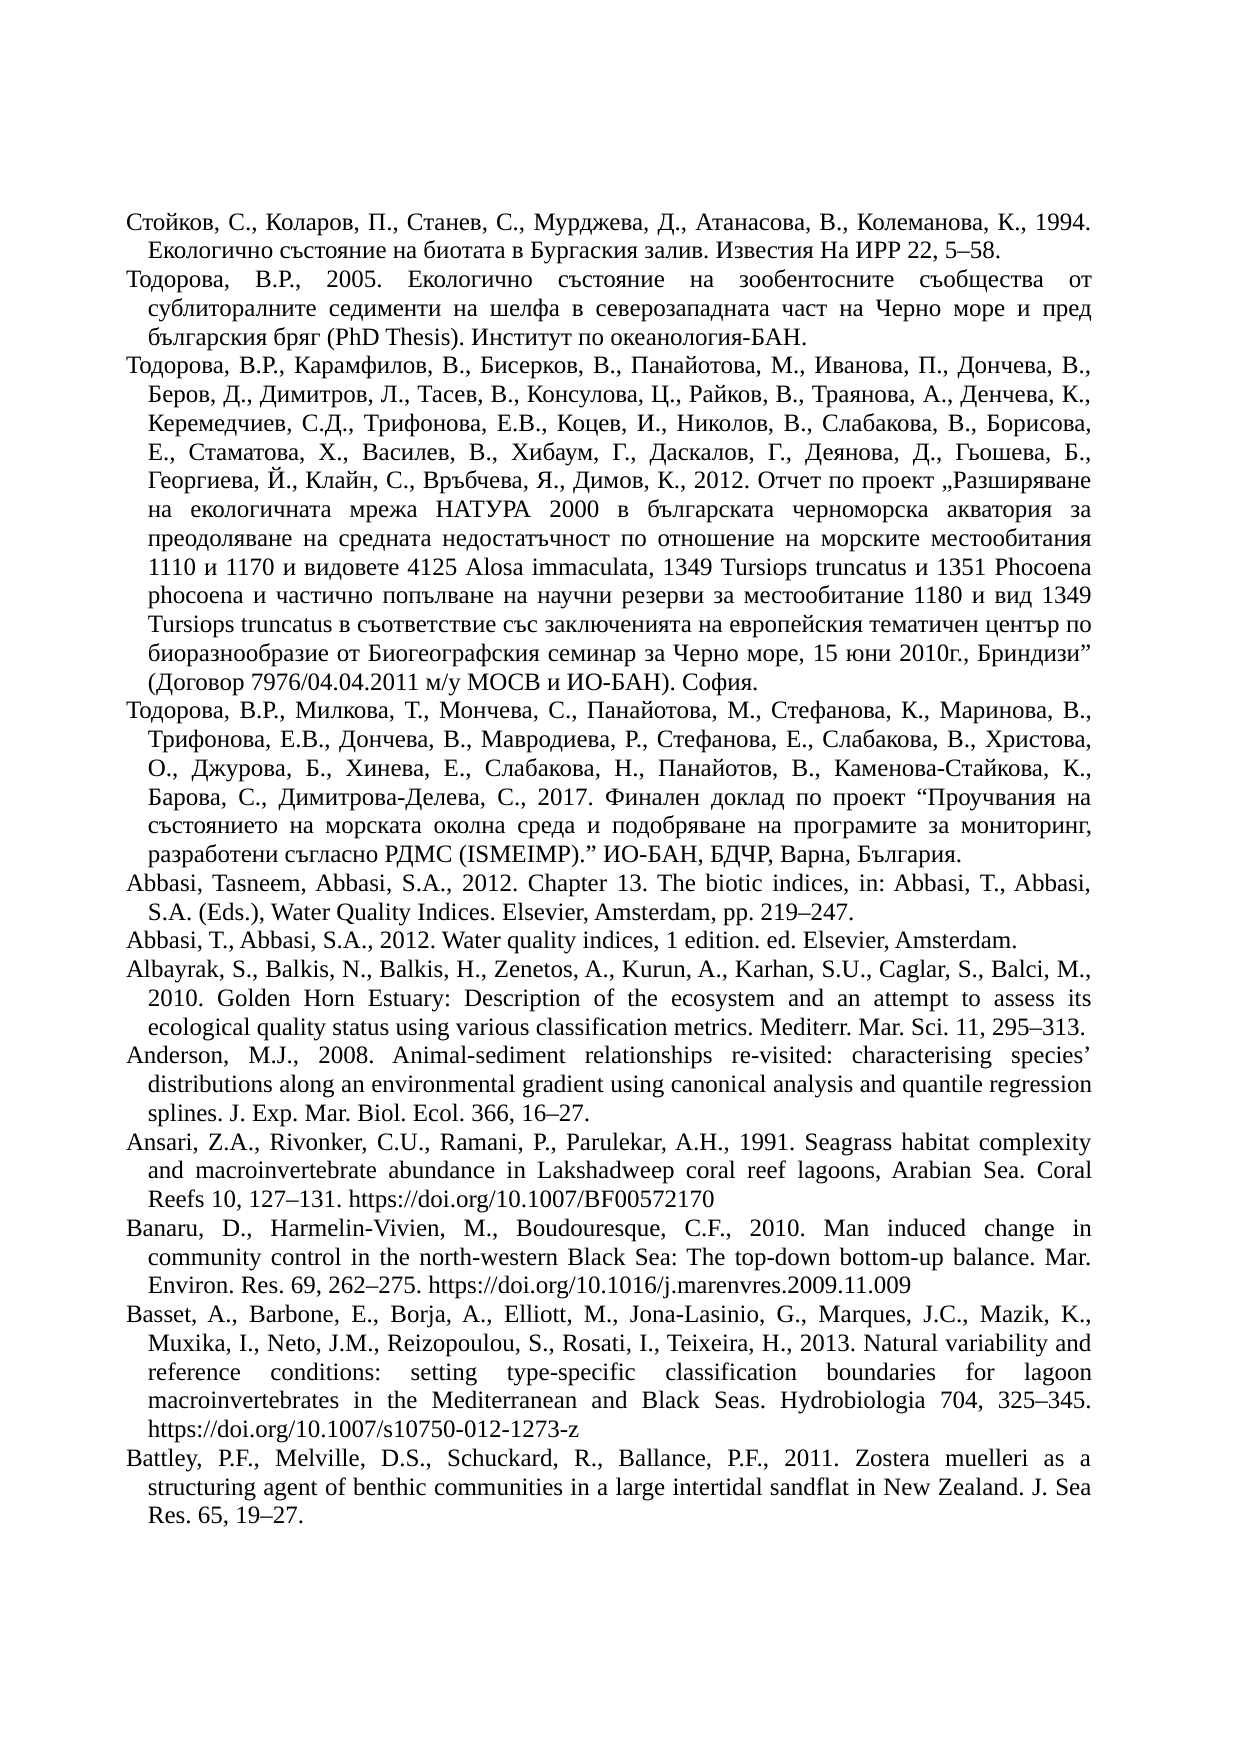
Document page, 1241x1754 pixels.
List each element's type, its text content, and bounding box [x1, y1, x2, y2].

text Albayrak, S., Balkis, N., Balkis, H., Zenetos, A., Kurun, A., Karhan, S.U., Caglar, S., Balci, M., 2010. Golden Horn Estuary: Description of the ecosystem and an attempt to assess its ecological quality status using various classification metrics. Mediterr. Mar. Sci. 11, 295–313. [126, 954, 1093, 1040]
text Abbasi, T., Abbasi, S.A., 2012. Water quality indices, 1 edition. ed. Elsevier, Amsterdam. [126, 925, 1093, 954]
text Тодорова, В.Р., Милкова, Т., Мончева, С., Панайотова, М., Стефанова, К., Маринова, В., Трифонова, Е.В., Дончева, В., Мавродиева, Р., Стефанова, Е., Слабакова, В., Христова, О., Джурова, Б., Хинева, Е., Слабакова, Н., Панайотов, В., Каменова-Стайкова, К., Барова, С., Димитрова-Делева, С., 2017. Финален доклад по проект “Проучвания на състоянието на морската околна среда и подобряване на програмите за мониторинг, разработени съгласно РДМС (ISMEIMP).” ИО-БАН, БДЧР, Варна, България. [126, 695, 1093, 868]
text Anderson, M.J., 2008. Animal-sediment relationships re-visited: characterising species’ distributions along an environmental gradient using canonical analysis and quantile regression splines. J. Exp. Mar. Biol. Ecol. 366, 16–27. [126, 1040, 1093, 1127]
text Ansari, Z.A., Rivonker, C.U., Ramani, P., Parulekar, A.H., 1991. Seagrass habitat complexity and macroinvertebrate abundance in Lakshadweep coral reef lagoons, Arabian Sea. Coral Reefs 10, 127–131. https://doi.org/10.1007/BF00572170 [126, 1127, 1093, 1213]
text Battley, P.F., Melville, D.S., Schuckard, R., Ballance, P.F., 2011. Zostera muelleri as a structuring agent of benthic communities in a large intertidal sandflat in New Zealand. J. Sea Res. 65, 19–27. [126, 1443, 1093, 1529]
text Banaru, D., Harmelin-Vivien, M., Boudouresque, C.F., 2010. Man induced change in community control in the north-western Black Sea: The top-down bottom-up balance. Mar. Environ. Res. 69, 262–275. https://doi.org/10.1016/j.marenvres.2009.11.009 [126, 1213, 1093, 1299]
text Basset, A., Barbone, E., Borja, A., Elliott, M., Jona-Lasinio, G., Marques, J.C., Mazik, K., Muxika, I., Neto, J.M., Reizopoulou, S., Rosati, I., Teixeira, H., 2013. Natural variability and reference conditions: setting type-specific classification boundaries for lagoon macroinvertebrates in the Mediterranean and Black Seas. Hydrobiologia 704, 325–345. https://doi.org/10.1007/s10750-012-1273-z [126, 1299, 1093, 1443]
text Тодорова, В.Р., Карамфилов, В., Бисерков, В., Панайотова, М., Иванова, П., Дончева, В., Беров, Д., Димитров, Л., Тасев, В., Консулова, Ц., Райков, В., Траянова, А., Денчева, К., Керемедчиев, С.Д., Трифонова, Е.В., Коцев, И., Николов, В., Слабакова, В., Борисова, Е., Стаматова, Х., Василев, В., Хибаум, Г., Даскалов, Г., Деянова, Д., Гьошева, Б., Георгиева, Й., Клайн, С., Връбчева, Я., Димов, К., 2012. Отчет по проект „Разширяване на екологичната мрежа НАТУРА 2000 в българската черноморска акватория за преодоляване на средната недостатъчност по отношение на морските местообитания 1110 и 1170 и видовете 4125 Alosa immaculatа, 1349 Tursiops truncatus и 1351 Phocoena phocoena и частично попълване на научни резерви за местообитание 1180 и вид 1349 Tursiops truncatus в съответствие със заключенията на европейския тематичен център по биоразнообразие от Биогеографския семинар за Черно море, 15 юни 2010г., Бриндизи” (Договор 7976/04.04.2011 м/у МОСВ и ИО-БАН). София. [126, 350, 1093, 695]
text Тодорова, В.Р., 2005. Екологично състояние на зообентосните съобщества от сублиторалните седименти на шелфа в северозападната част на Черно море и пред българския бряг (PhD Thesis). Институт по океанология-БАН. [126, 264, 1093, 350]
text Abbasi, Tasneem, Abbasi, S.A., 2012. Chapter 13. The biotic indices, in: Abbasi, T., Abbasi, S.A. (Eds.), Water Quality Indices. Elsevier, Amsterdam, pp. 219–247. [126, 868, 1093, 925]
text Стойков, С., Коларов, П., Станев, С., Мурджева, Д., Атанасова, В., Колеманова, К., 1994. Екологично състояние на биотата в Бургаския залив. Известия На ИРР 22, 5–58. [126, 207, 1093, 264]
